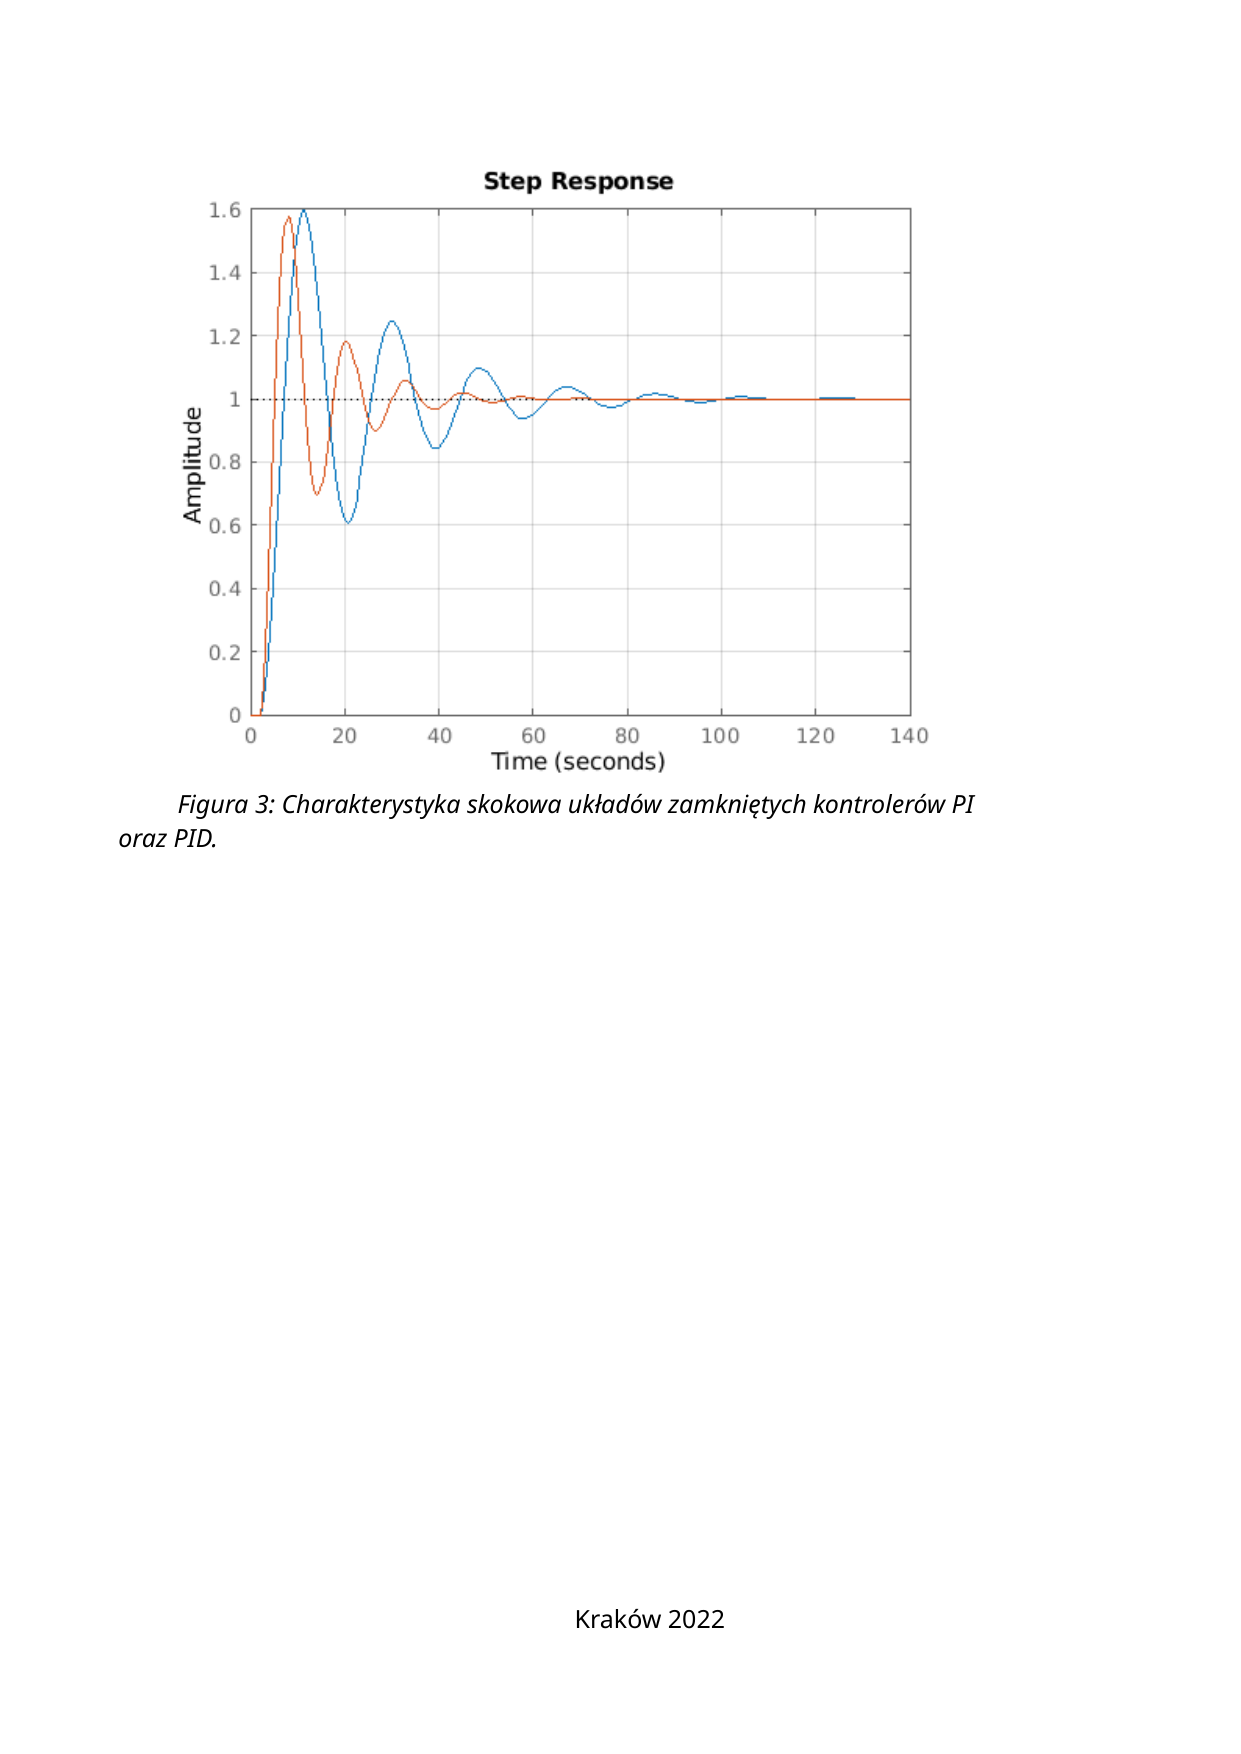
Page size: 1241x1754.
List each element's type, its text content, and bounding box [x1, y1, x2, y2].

text Figura 3: Charakterystyka skokowa układów zamkniętych kontrolerów PI oraz PID. [118, 787, 993, 855]
picture [118, 130, 993, 787]
